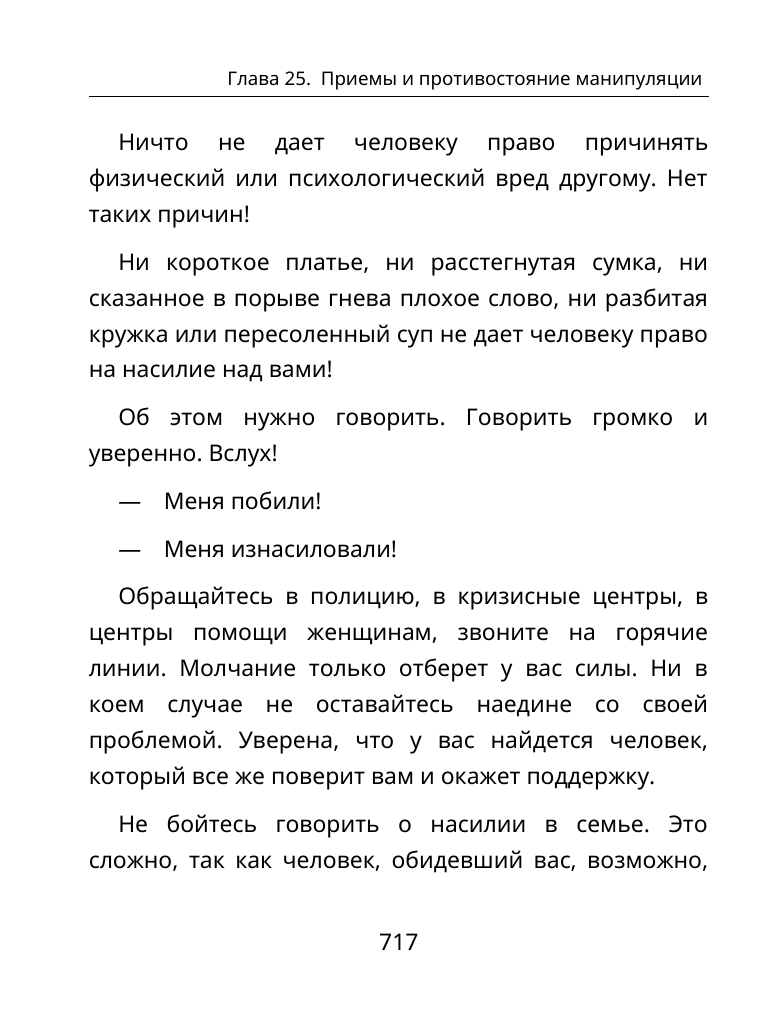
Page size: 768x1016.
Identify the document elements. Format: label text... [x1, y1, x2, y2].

list Меня побили! [88, 485, 709, 516]
text Об этом нужно говорить. Говорить громко и уверенно. Вслух! [88, 401, 709, 468]
text Ничто не дает человеку право причинять физический или психологический вред другому. Нет таких причин! [88, 126, 709, 229]
text Не бойтесь говорить о насилии в семье. Это сложно, так как человек, обидевший вас, возможно, [88, 808, 709, 875]
text Ни короткое платье, ни расстегнутая сумка, ни сказанное в порыве гнева плохое слово, ни разбитая кружка или пересоленный суп не дает человеку право на насилие над вами! [88, 246, 709, 385]
text Обращайтесь в полицию, в кризисные центры, в центры помощи женщинам, звоните на горячие линии. Молчание только отберет у вас силы. Ни в коем случае не оставайтесь наедине со своей проблемой. Уверена, что у вас найдется человек, который все же поверит вам и окажет поддержку. [88, 580, 709, 791]
list Меня изнасиловали! [88, 532, 709, 564]
